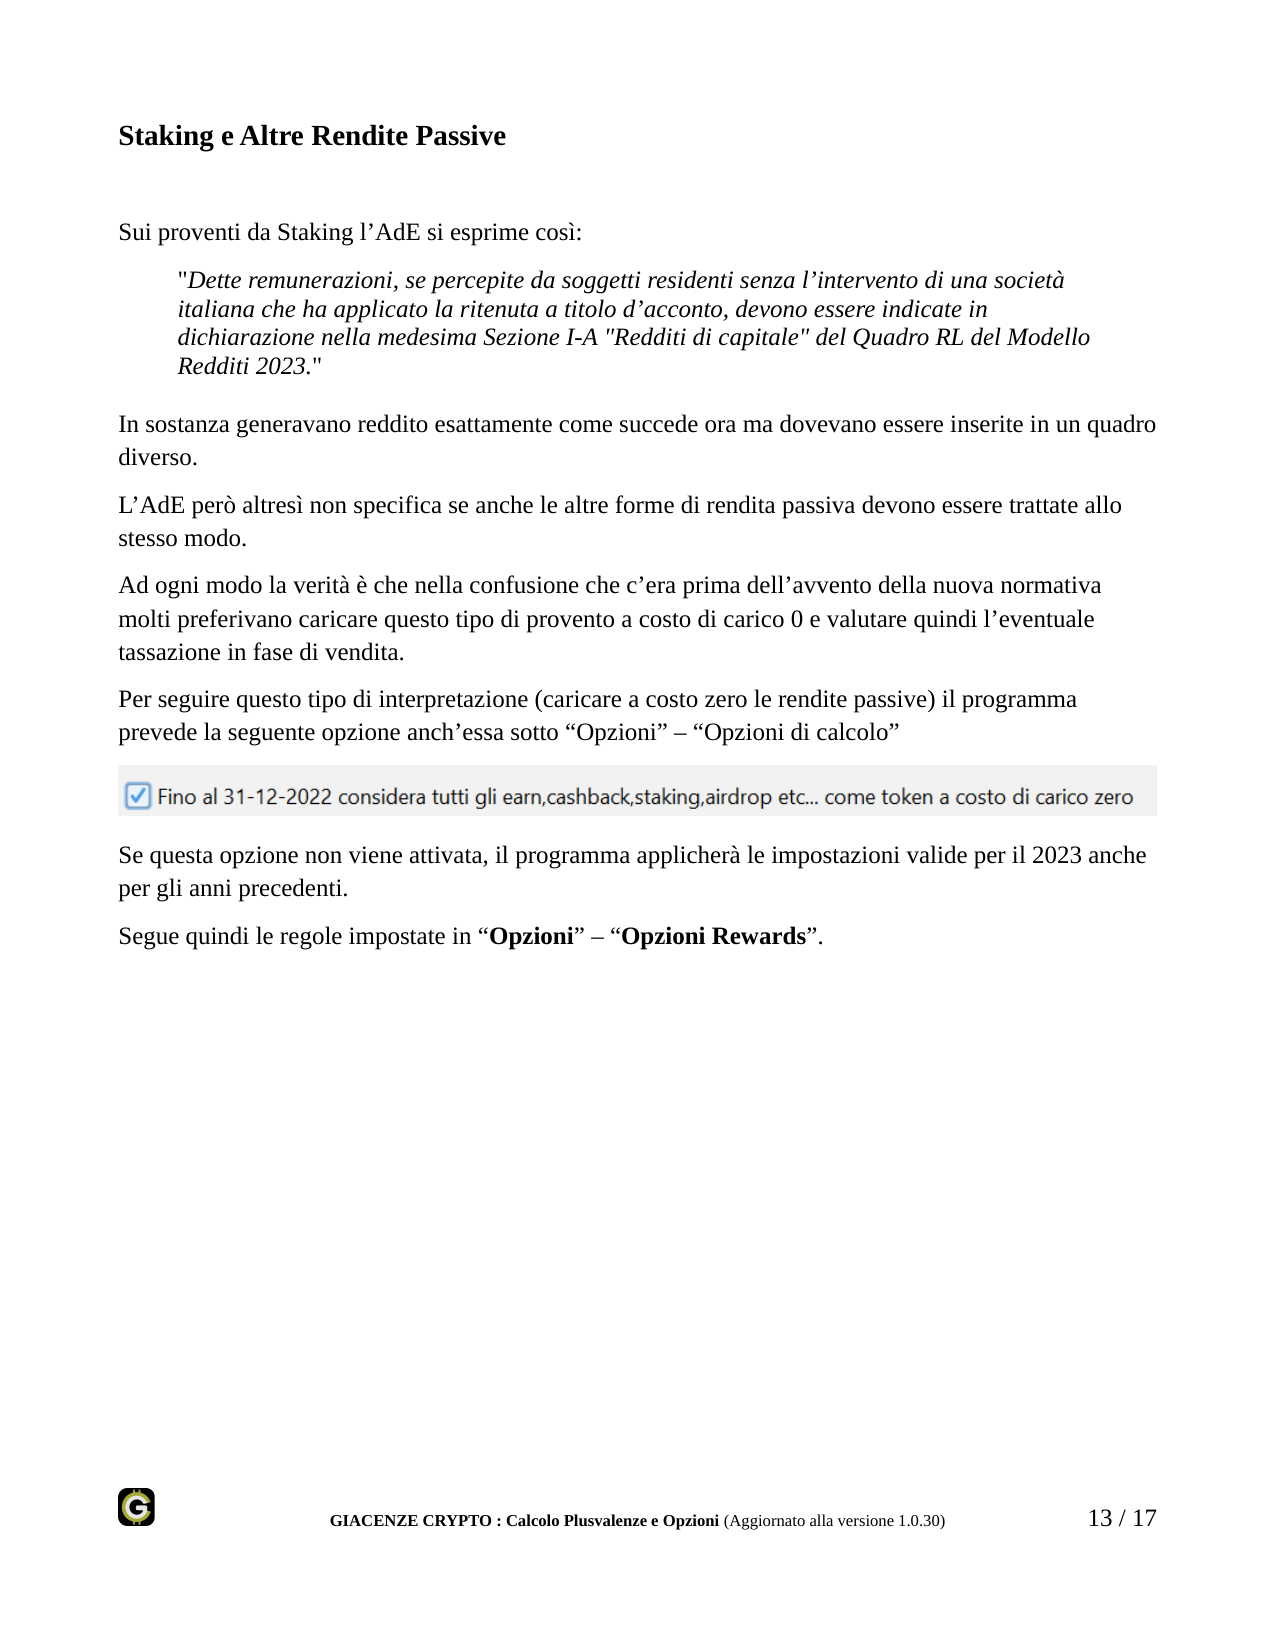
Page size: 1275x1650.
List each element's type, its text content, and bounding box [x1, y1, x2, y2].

text Sui proventi da Staking l’AdE si esprime così: [118, 217, 1157, 246]
text Segue quindi le regole impostate in “Opzioni” – “Opzioni Rewards”. [118, 921, 1157, 949]
text In sostanza generavano reddito esattamente come succede ora ma dovevano essere inserite in un quadro diverso. [118, 409, 1157, 471]
text L’AdE però altresì non specifica se anche le altre forme di rendita passiva devono essere trattate allo stesso modo. [118, 490, 1157, 552]
text Per seguire questo tipo di interpretazione (caricare a costo zero le rendite passive) il programma prevede la seguente opzione anch’essa sotto “Opzioni” – “Opzioni di calcolo” [118, 684, 1157, 746]
text Se questa opzione non viene attivata, il programma applicherà le impostazioni valide per il 2023 anche per gli anni precedenti. [118, 840, 1157, 902]
text "Dette remunerazioni, se percepite da soggetti residenti senza l’intervento di una società italiana che ha applicato la ritenuta a titolo d’acconto, devono essere indicate in dichiarazione nella medesima Sezione I-A "Redditi di capitale" del Quadro RL del Modello Redditi 2023." [177, 265, 1098, 380]
picture [118, 765, 1157, 816]
picture [118, 1488, 155, 1526]
subtitle Staking e Altre Rendite Passive [118, 118, 1157, 152]
text Ad ogni modo la verità è che nella confusione che c’era prima dell’avvento della nuova normativa molti preferivano caricare questo tipo di provento a costo di carico 0 e valutare quindi l’eventuale tassazione in fase di vendita. [118, 571, 1157, 665]
